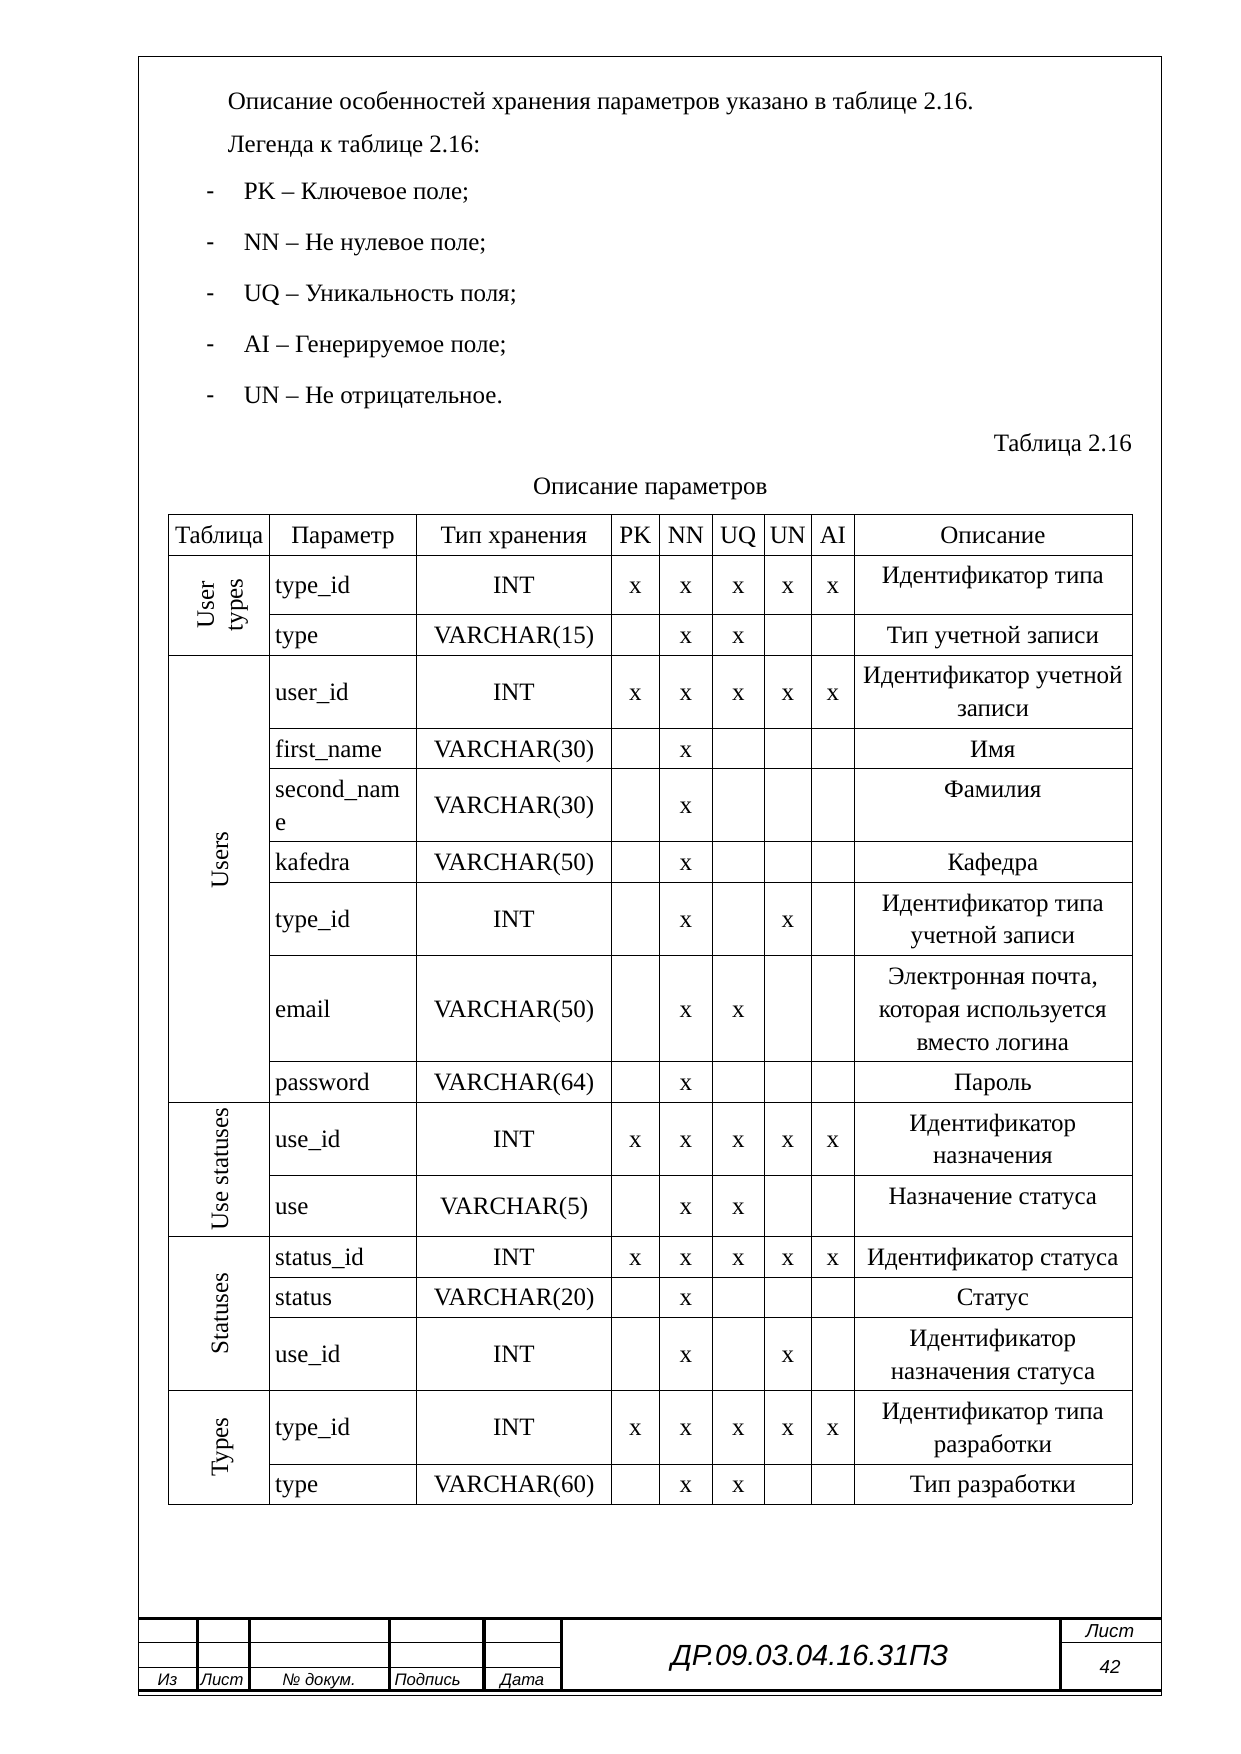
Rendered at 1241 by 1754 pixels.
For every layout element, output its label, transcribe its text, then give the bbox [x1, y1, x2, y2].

table_cell Электронная почта, которая используется вместо логина [855, 956, 1132, 1061]
table_cell [812, 883, 854, 955]
table_cell VARCHAR(30) [417, 769, 611, 841]
table_cell x [612, 1391, 659, 1463]
table_cell second_name [270, 769, 416, 841]
table_cell status [270, 1278, 416, 1317]
table_cell Идентификатор типа [855, 556, 1132, 614]
table_cell INT [417, 1391, 611, 1463]
table_cell password [270, 1062, 416, 1102]
table_cell user_id [270, 656, 416, 728]
table_cell x [660, 1103, 712, 1175]
table_cell x [660, 1176, 712, 1236]
table_cell x [660, 1237, 712, 1277]
table_cell x [713, 1176, 764, 1236]
table_cell [612, 769, 659, 841]
table_cell x [765, 1103, 811, 1175]
table_cell [812, 769, 854, 841]
table_cell VARCHAR(5) [417, 1176, 611, 1236]
table_cell [765, 1278, 811, 1317]
table_cell [612, 883, 659, 955]
table_cell x [713, 1465, 764, 1504]
table_cell x [660, 1318, 712, 1390]
table_cell x [765, 656, 811, 728]
table_header AI [812, 515, 854, 554]
text Описание параметров [168, 471, 1132, 500]
table_cell x [660, 615, 712, 654]
table_cell x [713, 1103, 764, 1175]
table_cell [765, 1176, 811, 1236]
table_cell [812, 1318, 854, 1390]
table_cell use_id [270, 1318, 416, 1390]
table_cell x [812, 656, 854, 728]
table_cell VARCHAR(30) [417, 729, 611, 768]
table_cell x [660, 729, 712, 768]
table_cell type_id [270, 556, 416, 614]
text Легенда к таблице 2.16: [168, 129, 1132, 158]
table_cell Статус [855, 1278, 1132, 1317]
table_cell x [765, 556, 811, 614]
table_cell VARCHAR(20) [417, 1278, 611, 1317]
table_cell INT [417, 1103, 611, 1175]
table_cell INT [417, 1318, 611, 1390]
list UN – Не отрицательное. [206, 377, 1132, 411]
table_cell Назначение статуса [855, 1176, 1132, 1236]
table_cell x [660, 883, 712, 955]
table_header Параметр [270, 515, 416, 554]
table_cell use [270, 1176, 416, 1236]
table_cell [812, 1465, 854, 1504]
table_cell x [812, 1237, 854, 1277]
list PK – Ключевое поле; [206, 173, 1132, 207]
table_cell x [660, 556, 712, 614]
table_header NN [660, 515, 712, 554]
table_cell [713, 883, 764, 955]
table_header Описание [855, 515, 1132, 554]
table_cell x [765, 1391, 811, 1463]
table_cell x [713, 656, 764, 728]
text Таблица 2.16 [168, 428, 1132, 457]
table_cell x [713, 615, 764, 654]
table_cell [713, 1278, 764, 1317]
table_cell Statuses [169, 1237, 269, 1390]
table_cell [812, 729, 854, 768]
table_cell x [660, 842, 712, 882]
table_cell x [812, 1103, 854, 1175]
table_cell INT [417, 656, 611, 728]
table_cell [612, 1176, 659, 1236]
table_cell VARCHAR(15) [417, 615, 611, 654]
table_cell type_id [270, 883, 416, 955]
table_cell x [612, 1237, 659, 1277]
table_cell Фамилия [855, 769, 1132, 841]
table_cell Кафедра [855, 842, 1132, 882]
table_cell x [812, 1391, 854, 1463]
table_cell [612, 1062, 659, 1102]
table_cell type_id [270, 1391, 416, 1463]
table_cell x [713, 556, 764, 614]
table_cell status_id [270, 1237, 416, 1277]
table_cell VARCHAR(50) [417, 956, 611, 1061]
table_cell x [660, 1391, 712, 1463]
table_cell use_id [270, 1103, 416, 1175]
table_cell x [612, 656, 659, 728]
table_header Тип хранения [417, 515, 611, 554]
table_cell Тип учетной записи [855, 615, 1132, 654]
table_cell [713, 842, 764, 882]
table_cell VARCHAR(50) [417, 842, 611, 882]
table_cell [765, 842, 811, 882]
list NN – Не нулевое поле; [206, 224, 1132, 258]
table_cell x [612, 1103, 659, 1175]
table_header Таблица [169, 515, 269, 554]
table_cell first_name [270, 729, 416, 768]
table_header UN [765, 515, 811, 554]
table_cell kafedra [270, 842, 416, 882]
table_cell Идентификатор статуса [855, 1237, 1132, 1277]
table_cell x [660, 956, 712, 1061]
table_cell x [765, 1318, 811, 1390]
table_cell x [612, 556, 659, 614]
table_cell Пароль [855, 1062, 1132, 1102]
table_cell INT [417, 1237, 611, 1277]
table_cell Тип разработки [855, 1465, 1132, 1504]
table_cell [612, 615, 659, 654]
table_cell x [713, 1391, 764, 1463]
table_cell [765, 615, 811, 654]
table_cell INT [417, 883, 611, 955]
table_cell [812, 615, 854, 654]
table_cell Types [169, 1391, 269, 1504]
table_cell Use statuses [169, 1103, 269, 1236]
table_cell [765, 956, 811, 1061]
list AI – Генерируемое поле; [206, 326, 1132, 360]
table_cell email [270, 956, 416, 1061]
table_cell x [765, 883, 811, 955]
table_cell [812, 842, 854, 882]
table_cell Идентификатор учетной записи [855, 656, 1132, 728]
table_cell x [660, 1278, 712, 1317]
table_cell [612, 1465, 659, 1504]
table_cell [713, 1062, 764, 1102]
text Описание особенностей хранения параметров указано в таблице 2.16. [168, 86, 1132, 115]
table_cell [612, 842, 659, 882]
table_header PK [612, 515, 659, 554]
table_cell x [660, 1062, 712, 1102]
table_cell x [812, 556, 854, 614]
table_cell x [713, 1237, 764, 1277]
table_cell [713, 729, 764, 768]
table_cell User types [169, 556, 269, 654]
table_cell [812, 1176, 854, 1236]
table_cell [713, 1318, 764, 1390]
table_cell x [660, 1465, 712, 1504]
table_cell Имя [855, 729, 1132, 768]
table_cell type [270, 615, 416, 654]
table_cell VARCHAR(60) [417, 1465, 611, 1504]
table_cell x [660, 656, 712, 728]
table_cell [812, 1278, 854, 1317]
table_cell [612, 1318, 659, 1390]
table_cell [812, 956, 854, 1061]
table_cell [612, 1278, 659, 1317]
table_cell [812, 1062, 854, 1102]
table_cell type [270, 1465, 416, 1504]
table_cell x [765, 1237, 811, 1277]
table_cell Идентификатор назначения статуса [855, 1318, 1132, 1390]
table_cell [713, 769, 764, 841]
table_cell x [713, 956, 764, 1061]
table_cell x [660, 769, 712, 841]
table_cell [765, 1465, 811, 1504]
list UQ – Уникальность поля; [206, 275, 1132, 309]
table_header UQ [713, 515, 764, 554]
table_cell Идентификатор типа учетной записи [855, 883, 1132, 955]
table_cell Идентификатор назначения [855, 1103, 1132, 1175]
table_cell INT [417, 556, 611, 614]
table_cell [612, 956, 659, 1061]
table_cell [612, 729, 659, 768]
table_cell [765, 1062, 811, 1102]
table_cell Users [169, 656, 269, 1102]
table_cell [765, 729, 811, 768]
table_cell [765, 769, 811, 841]
table_cell Идентификатор типа разработки [855, 1391, 1132, 1463]
table_cell VARCHAR(64) [417, 1062, 611, 1102]
